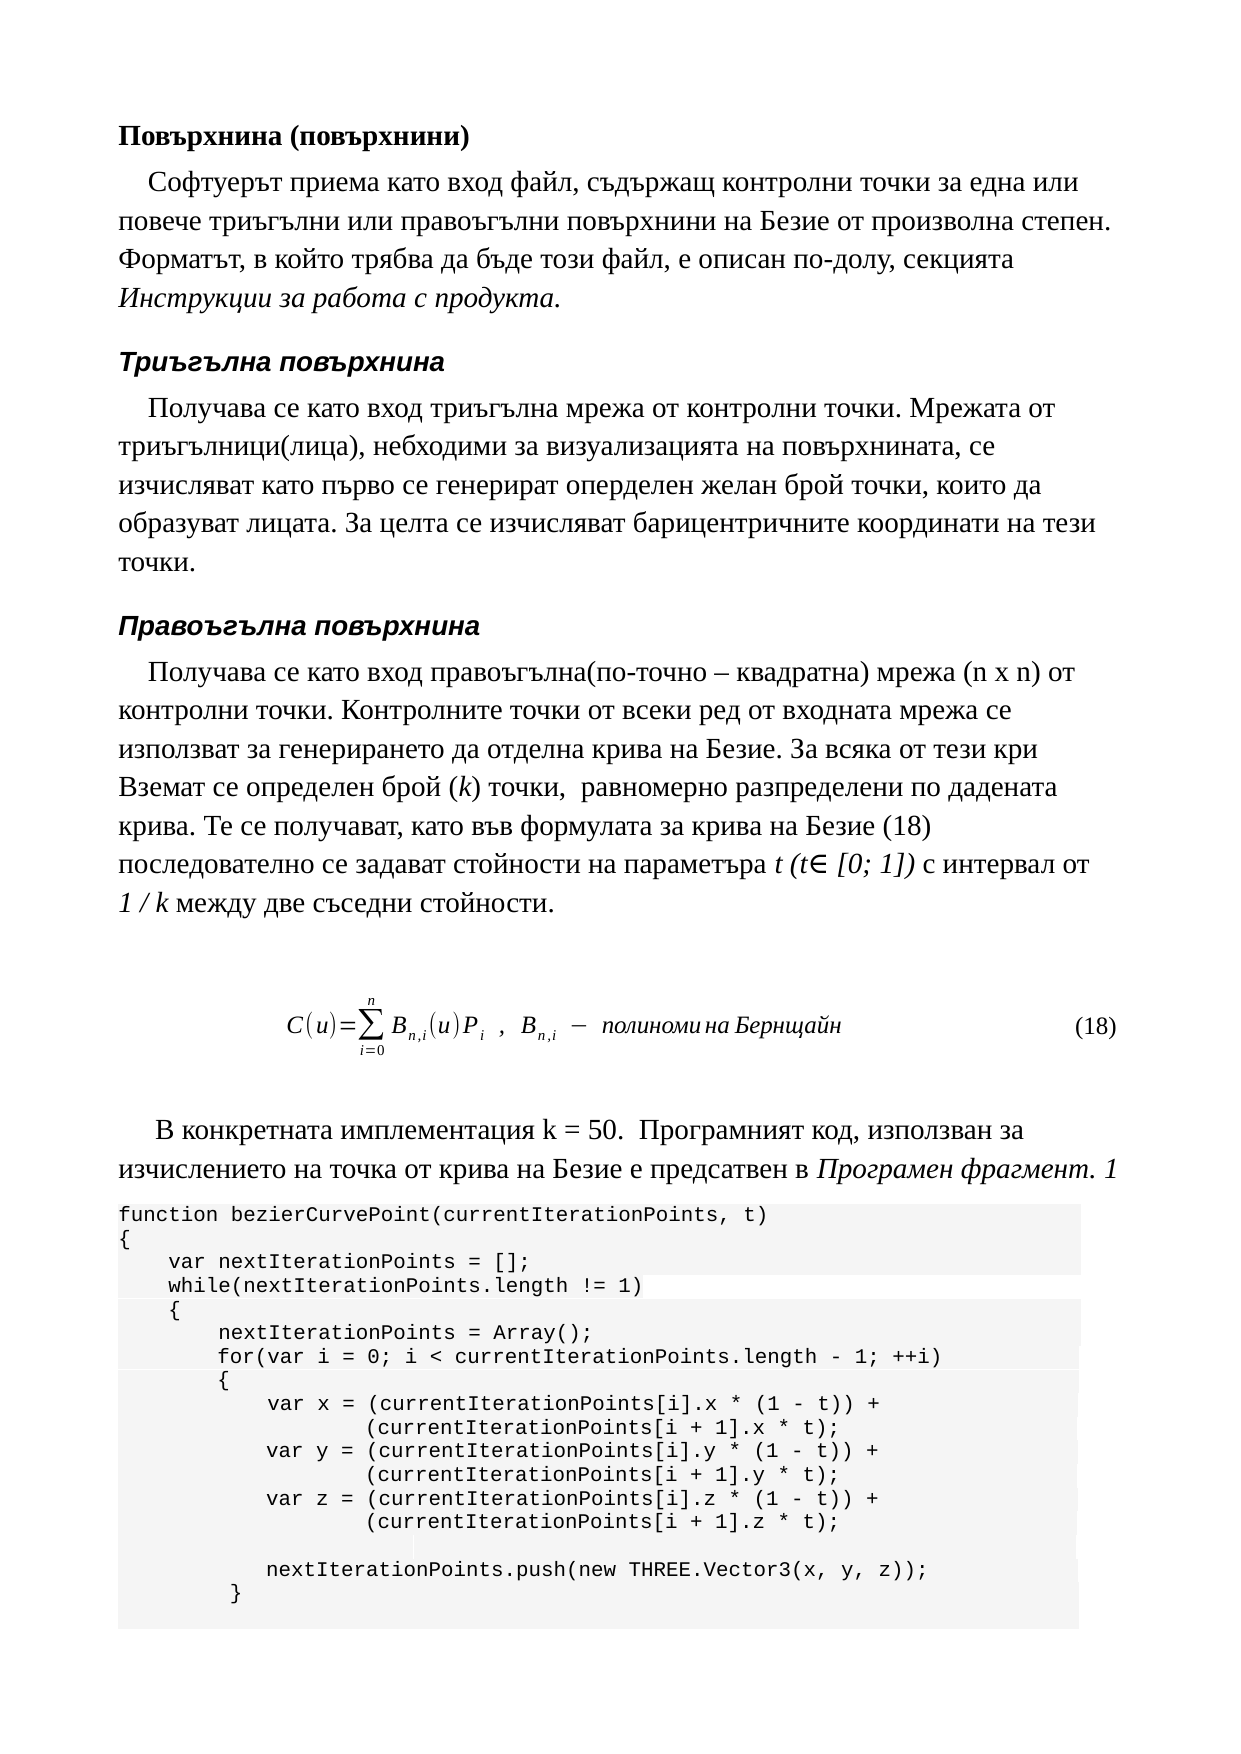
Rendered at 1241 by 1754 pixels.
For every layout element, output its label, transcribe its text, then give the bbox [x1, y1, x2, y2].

text { [118, 1228, 1122, 1251]
text Получава се като вход правоъгълна(по-точно – квадратна) мрежа (n x n) от контролни точки. Контролните точки от всеки ред от входната мрежа се използват за генерирането да отделна крива на Безие. За всяка от тези кри Вземат се определен брой (k) точки, равномерно разпределени по дадената крива. Те се получават, като във формулата за крива на Безие (18) последователно се задават стойности на параметъра t (t∈ [0; 1]) с интервал от 1 / k между две съседни стойности. [118, 654, 1122, 919]
text Софтуерът приема като вход файл, съдържащ контролни точки за една или повече триъгълни или правоъгълни повърхнини на Безие от произволна степен. Форматът, в който трябва да бъде този файл, е описан по-долу, секцията Инструкции за работа с продукта. [118, 164, 1122, 313]
text В конкретната имплементация k = 50. Програмният код, използван за изчислението на точка от крива на Безие е предсатвен в Програмен фрагмент. 1 [118, 1112, 1122, 1184]
table_header (18) [1010, 986, 1122, 1065]
table_header [118, 986, 1010, 1065]
text } [118, 1582, 1122, 1606]
text var x = (currentIterationPoints[i].x * (1 - t)) + (currentIterationPoints[i + 1].x * t); [118, 1393, 1122, 1440]
text var z = (currentIterationPoints[i].z * (1 - t)) + (currentIterationPoints[i + 1].z * t); [118, 1488, 1122, 1535]
text nextIterationPoints = Array(); [118, 1322, 1122, 1346]
text nextIterationPoints.push(new THREE.Vector3(x, y, z)); [118, 1559, 1122, 1582]
text { [118, 1369, 1122, 1393]
text for(var i = 0; i < currentIterationPoints.length - 1; ++i) [118, 1346, 1122, 1369]
subtitle Правоъгълна повърхнина [118, 609, 1122, 641]
text var nextIterationPoints = []; [118, 1251, 1122, 1275]
text var y = (currentIterationPoints[i].y * (1 - t)) + (currentIterationPoints[i + 1].y * t); [118, 1440, 1122, 1488]
text function bezierCurvePoint(currentIterationPoints, t) [118, 1204, 1122, 1228]
subtitle Триъгълна повърхнина [118, 345, 1122, 377]
text Получава се като вход триъгълна мрежа от контролни точки. Мрежата от триъгълници(лица), небходими за визуализацията на повърхнината, се изчисляват като първо се генерират оперделен желан брой точки, които да образуват лицата. За целта се изчисляват барицентричните координати на тези точки. [118, 390, 1122, 577]
text while(nextIterationPoints.length != 1) [118, 1275, 1122, 1298]
subtitle Повърхнина (повърхнини) [118, 118, 1122, 152]
text { [118, 1298, 1122, 1322]
